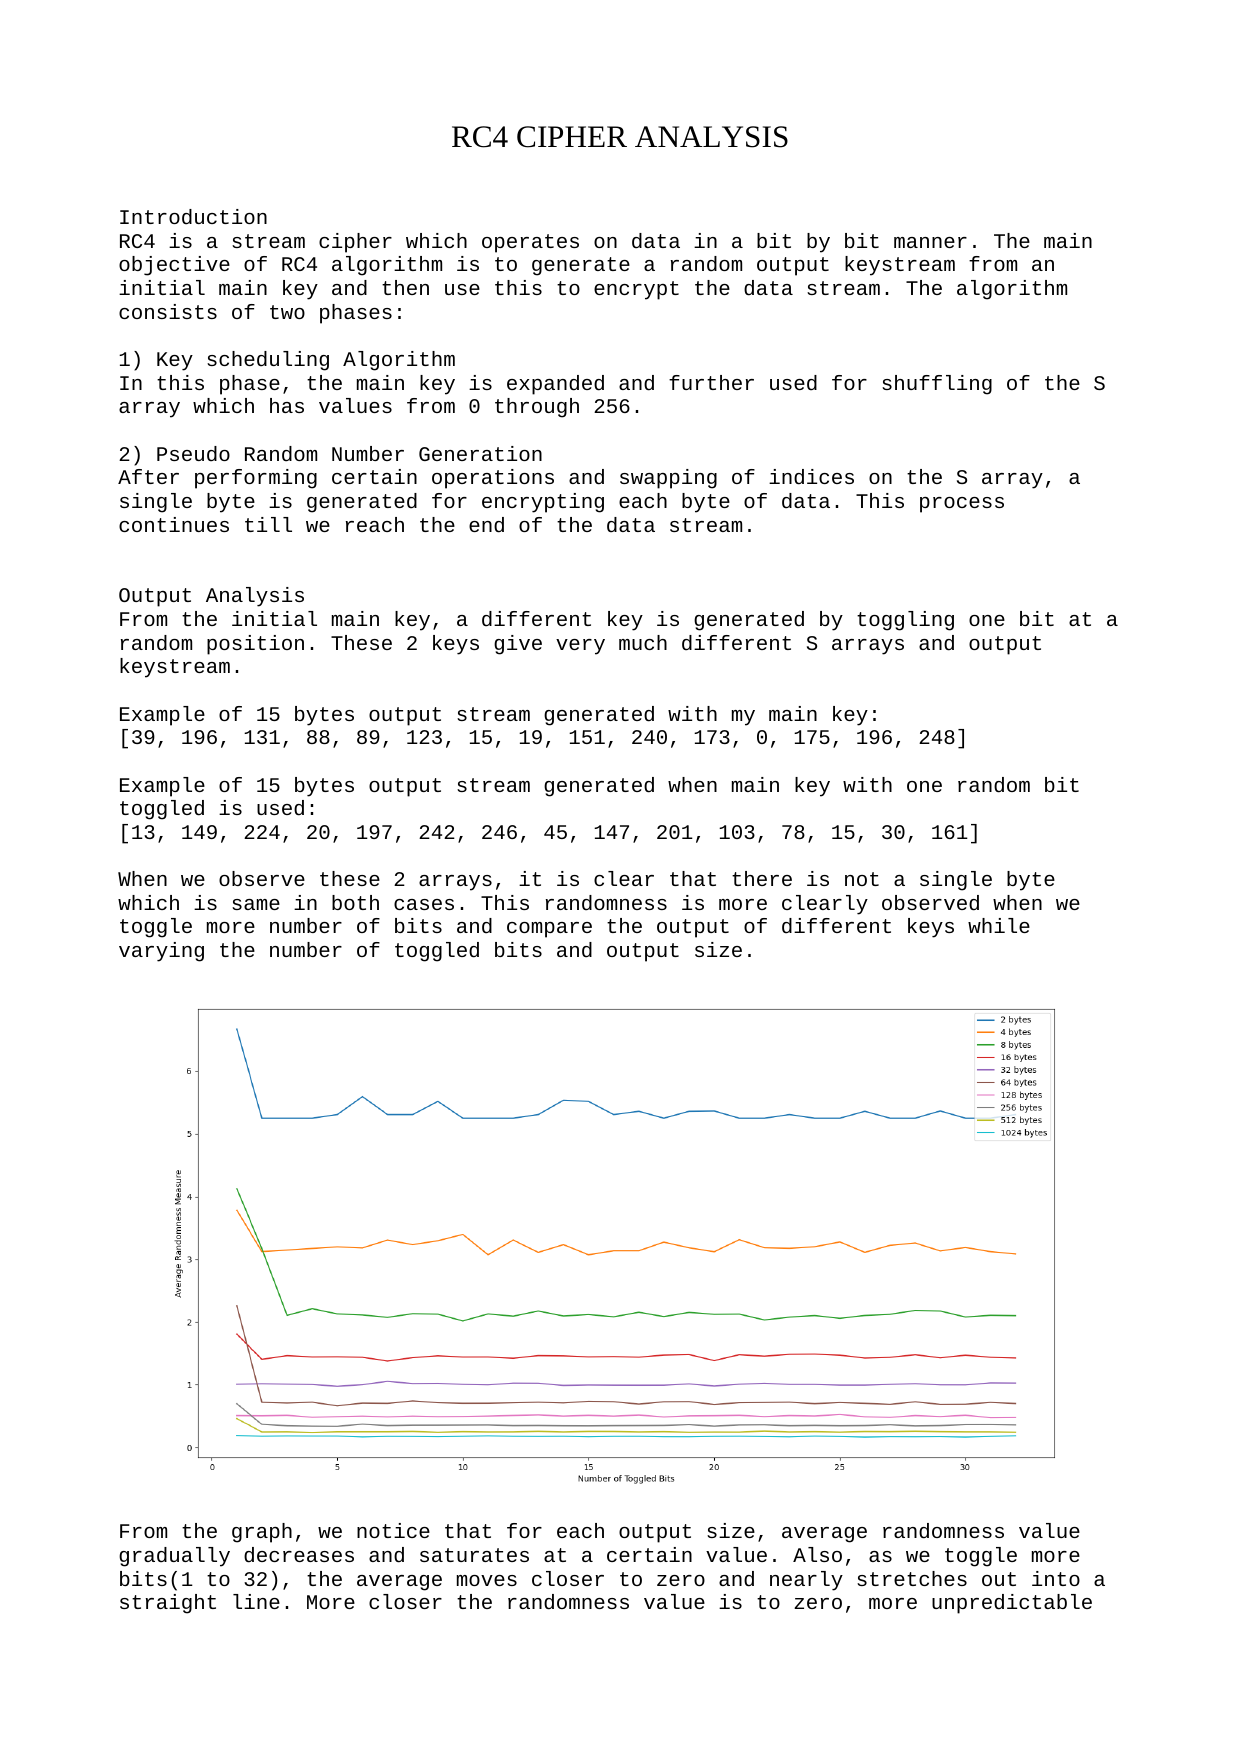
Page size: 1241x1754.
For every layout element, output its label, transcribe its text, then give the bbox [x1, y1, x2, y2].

text 2) Pseudo Random Number Generation [118, 444, 1122, 467]
text When we observe these 2 arrays, it is clear that there is not a single byte which is same in both cases. This randomness is more clearly observed when we toggle more number of bits and compare the output of different keys while varying the number of toggled bits and output size. [118, 869, 1122, 964]
text [13, 149, 224, 20, 197, 242, 246, 45, 147, 201, 103, 78, 15, 30, 161] [118, 822, 1122, 846]
text From the initial main key, a different key is generated by toggling one bit at a random position. These 2 keys give very much different S arrays and output keystream. [118, 609, 1122, 680]
text In this phase, the main key is expanded and further used for shuffling of the S array which has values from 0 through 256. [118, 373, 1122, 420]
text RC4 is a stream cipher which operates on data in a bit by bit manner. The main objective of RC4 algorithm is to generate a random output keystream from an initial main key and then use this to encrypt the data stream. The algorithm consists of two phases: [118, 231, 1122, 325]
text Example of 15 bytes output stream generated with my main key: [118, 704, 1122, 727]
text Output Analysis [118, 586, 1122, 609]
text Example of 15 bytes output stream generated when main key with one random bit toggled is used: [118, 775, 1122, 822]
text Introduction [118, 207, 1122, 231]
picture [118, 987, 1123, 1498]
text From the graph, we notice that for each output size, average randomness value gradually decreases and saturates at a certain value. Also, as we toggle more bits(1 to 32), the average moves closer to zero and nearly stretches out into a straight line. More closer the randomness value is to zero, more unpredictable [118, 1521, 1122, 1616]
text After performing certain operations and swapping of indices on the S array, a single byte is generated for encrypting each byte of data. This process continues till we reach the end of the data stream. [118, 467, 1122, 538]
text 1) Key scheduling Algorithm [118, 349, 1122, 373]
text [39, 196, 131, 88, 89, 123, 15, 19, 151, 240, 173, 0, 175, 196, 248] [118, 727, 1122, 751]
